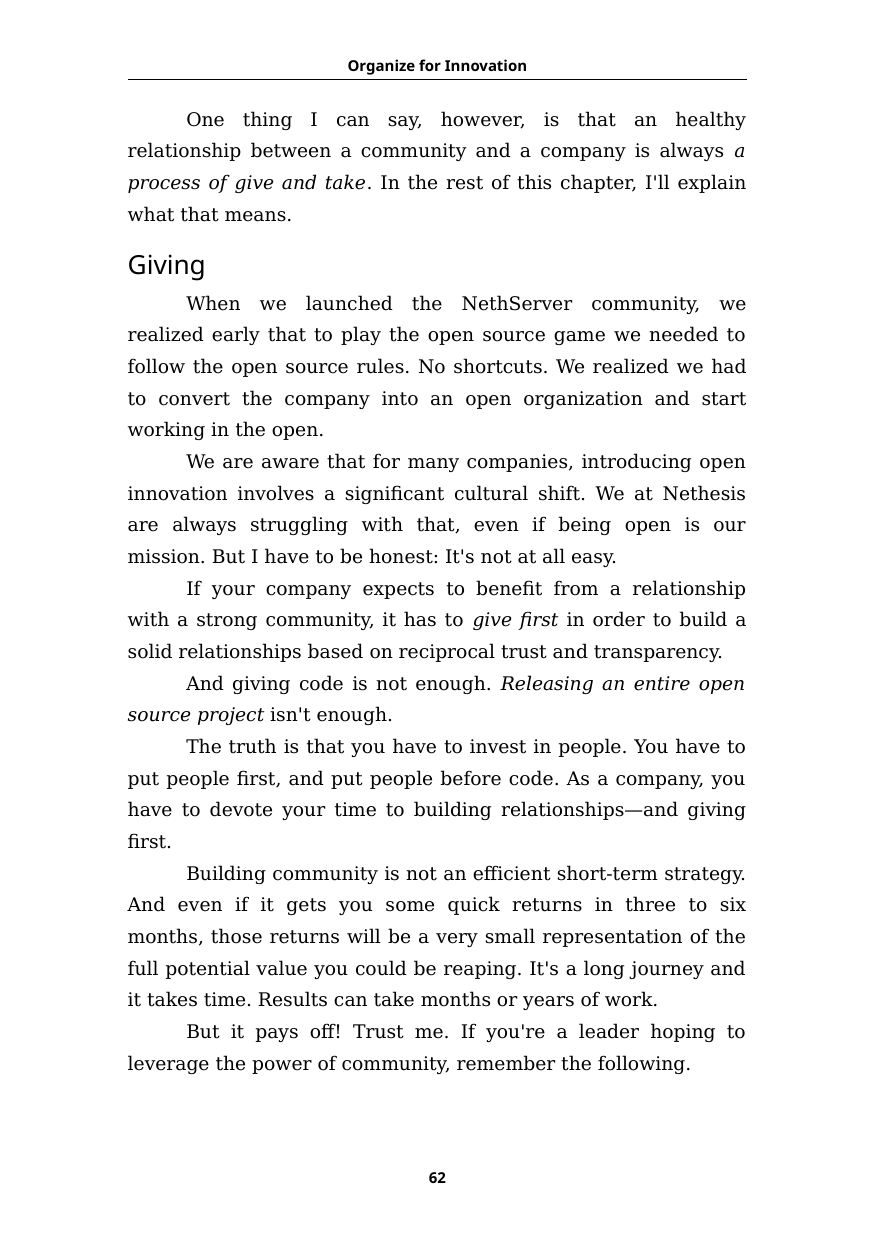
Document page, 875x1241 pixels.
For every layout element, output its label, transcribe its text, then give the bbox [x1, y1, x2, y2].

text The truth is that you have to invest in people. You have to put people first, and put people before code. As a company, you have to devote your time to building relationships—and giving first. [127, 736, 747, 853]
text Building community is not an efficient short-term strategy. And even if it gets you some quick returns in three to six months, those returns will be a very small representation of the full potential value you could be reaping. It's a long journey and it takes time. Results can take months or years of work. [127, 863, 747, 1011]
text But it pays off! Trust me. If you're a leader hoping to leverage the power of community, remember the following. [127, 1021, 747, 1075]
subtitle Giving [127, 250, 747, 280]
text We are aware that for many companies, introducing open innovation involves a significant cultural shift. We at Nethesis are always struggling with that, even if being open is our mission. But I have to be honest: It's not at all easy. [127, 451, 747, 568]
text And giving code is not enough. Releasing an entire open source project isn't enough. [127, 673, 747, 726]
text If your company expects to benefit from a relationship with a strong community, it has to give first in order to build a solid relationships based on reciprocal trust and transparency. [127, 578, 747, 663]
text When we launched the NethServer community, we realized early that to play the open source game we needed to follow the open source rules. No shortcuts. We realized we had to convert the company into an open organization and start working in the open. [127, 293, 747, 441]
text One thing I can say, however, is that an healthy relationship between a community and a company is always a process of give and take. In the rest of this chapter, I'll explain what that means. [127, 109, 747, 226]
